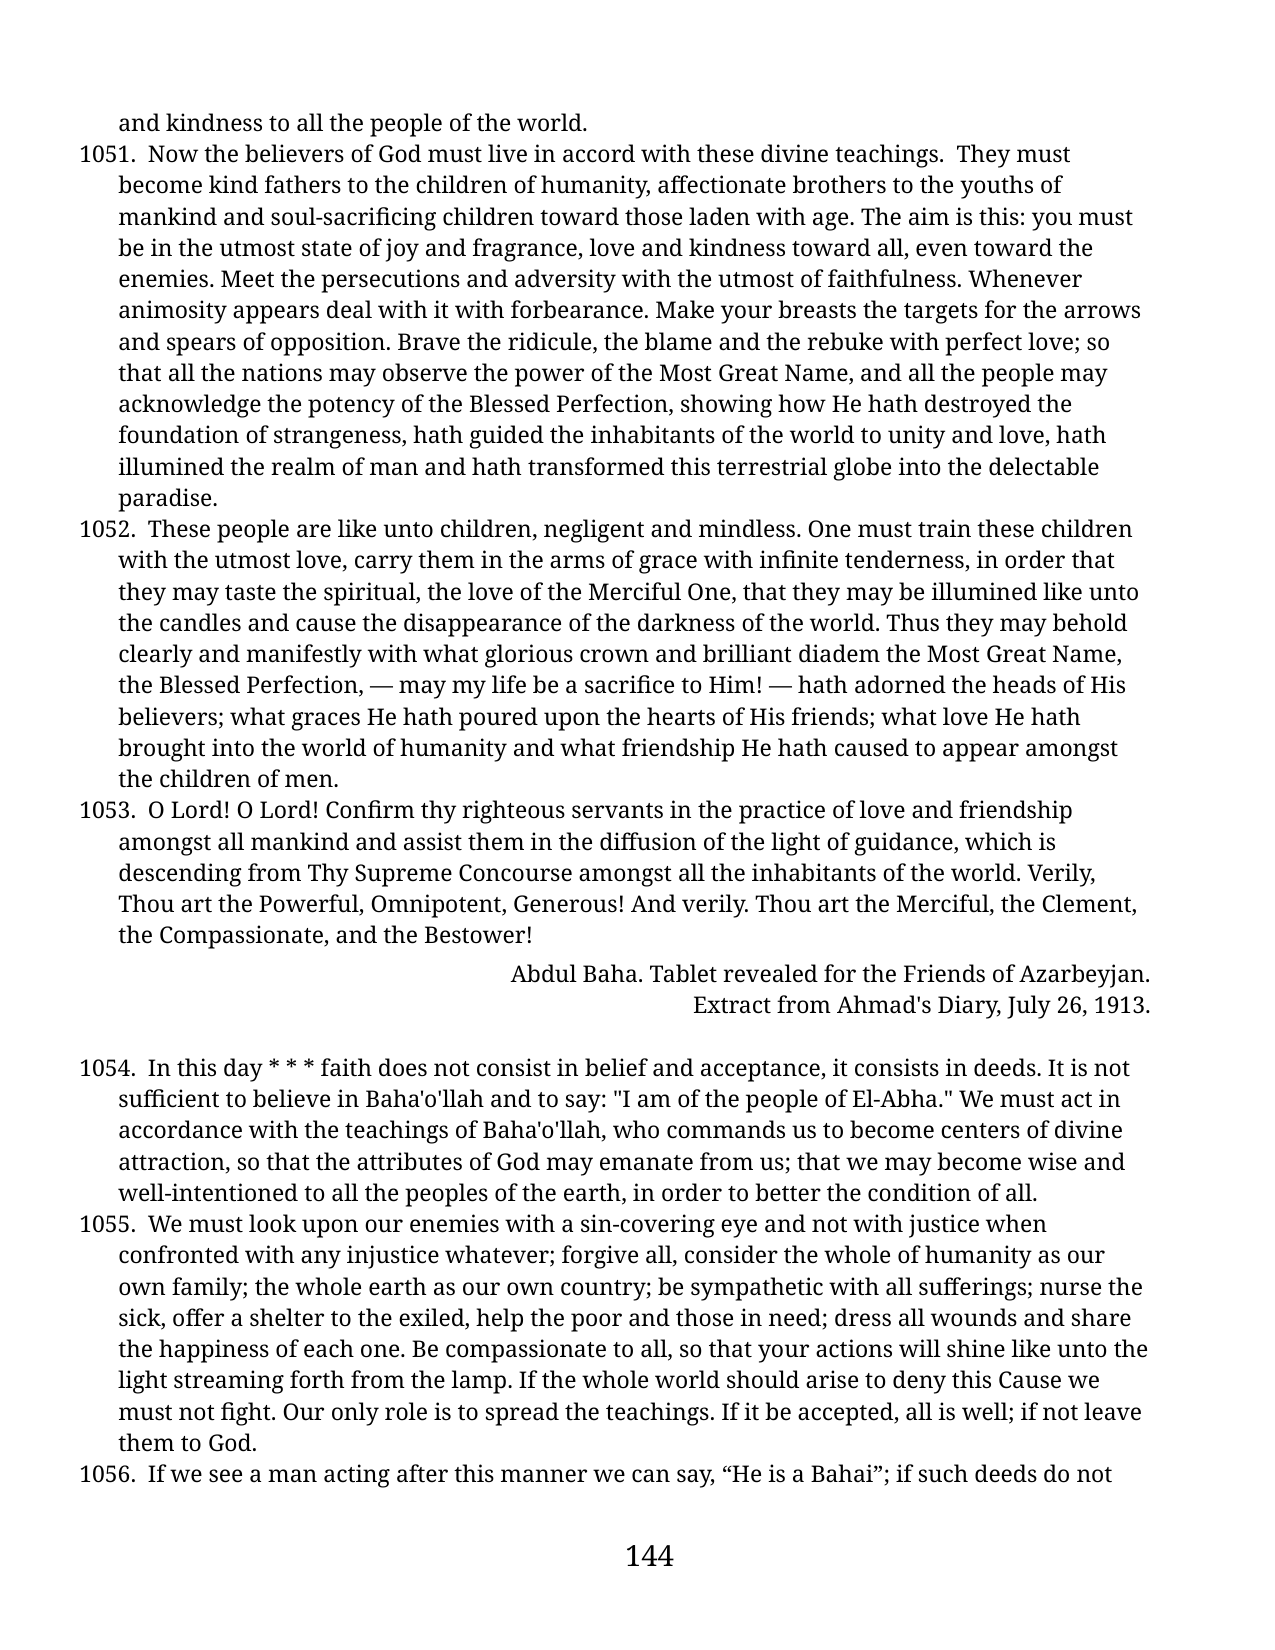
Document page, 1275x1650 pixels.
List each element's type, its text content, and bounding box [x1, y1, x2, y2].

list In this day * * * faith does not consist in belief and acceptance, it consists in deeds. It is not sufficient to believe in Baha'o'llah and to say: "I am of the people of El-Abha." We must act in accordance with the teachings of Baha'o'llah, who commands us to become centers of divine attraction, so that the attributes of God may emanate from us; that we may become wise and well-intentioned to all the peoples of the earth, in order to better the condition of all. [79, 1052, 1157, 1208]
list We must look upon our enemies with a sin-covering eye and not with justice when confronted with any injustice whatever; forgive all, consider the whole of humanity as our own family; the whole earth as our own country; be sympathetic with all sufferings; nurse the sick, offer a shelter to the exiled, help the poor and those in need; dress all wounds and share the happiness of each one. Be compassionate to all, so that your actions will shine like unto the light streaming forth from the lamp. If the whole world should arise to deny this Cause we must not fight. Our only role is to spread the teachings. If it be accepted, all is well; if not leave them to God. [79, 1208, 1157, 1458]
list These people are like unto children, negligent and mindless. One must train these children with the utmost love, carry them in the arms of grace with infinite tenderness, in order that they may taste the spiritual, the love of the Merciful One, that they may be illumined like unto the candles and cause the disappearance of the darkness of the world. Thus they may behold clearly and manifestly with what glorious crown and brilliant diadem the Most Great Name, the Blessed Perfection, — may my life be a sacrifice to Him! — hath adorned the heads of His believers; what graces He hath poured upon the hearts of His friends; what love He hath brought into the world of humanity and what friendship He hath caused to appear amongst the children of men. [79, 513, 1157, 794]
list and kindness to all the people of the world. [79, 107, 1157, 138]
text Abdul Baha. Tablet revealed for the Friends of Azarbeyjan. [118, 958, 1157, 989]
list Now the believers of God must live in accord with these divine teachings. They must become kind fathers to the children of humanity, affectionate brothers to the youths of mankind and soul-sacrificing children toward those laden with age. The aim is this: you must be in the utmost state of joy and fragrance, love and kindness toward all, even toward the enemies. Meet the persecutions and adversity with the utmost of faithfulness. Whenever animosity appears deal with it with forbearance. Make your breasts the targets for the arrows and spears of opposition. Brave the ridicule, the blame and the rebuke with perfect love; so that all the nations may observe the power of the Most Great Name, and all the people may acknowledge the potency of the Blessed Perfection, showing how He hath destroyed the foundation of strangeness, hath guided the inhabitants of the world to unity and love, hath illumined the realm of man and hath transformed this terrestrial globe into the delectable paradise. [79, 138, 1157, 513]
text Extract from Ahmad's Diary, July 26, 1913. [118, 989, 1157, 1020]
list O Lord! O Lord! Confirm thy righteous servants in the practice of love and friendship amongst all mankind and assist them in the diffusion of the light of guidance, which is descending from Thy Supreme Concourse amongst all the inhabitants of the world. Verily, Thou art the Powerful, Omnipotent, Generous! And verily. Thou art the Merciful, the Clement, the Compassionate, and the Bestower! [79, 794, 1157, 950]
list If we see a man acting after this manner we can say, “He is a Bahai”; if such deeds do not [79, 1458, 1157, 1489]
